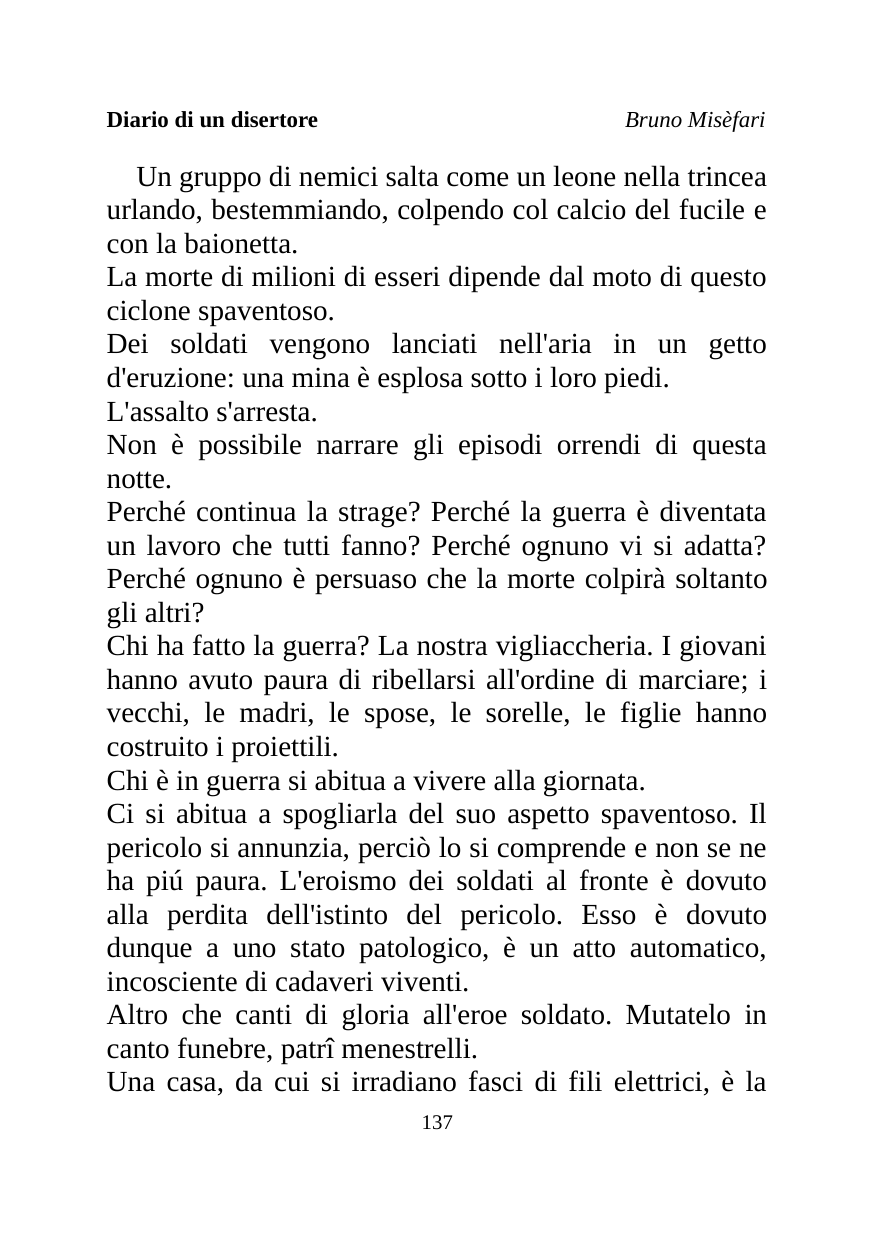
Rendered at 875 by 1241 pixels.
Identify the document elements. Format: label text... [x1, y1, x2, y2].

text Non è possibile narrare gli episodi orrendi di questa notte. [106, 427, 768, 494]
text Perché continua la strage? Perché la guerra è diventata un lavoro che tutti fanno? Perché ognuno vi si adatta? Perché ognuno è persuaso che la morte colpirà soltanto gli altri? [106, 494, 768, 628]
text Chi ha fatto la guerra? La nostra vigliaccheria. I giovani hanno avuto paura di ribellarsi all'ordine di marciare; i vecchi, le madri, le spose, le sorelle, le figlie hanno costruito i proiettili. [106, 628, 768, 763]
text L'assalto s'arresta. [106, 394, 768, 427]
text Una casa, da cui si irradiano fasci di fili elettrici, è la [106, 1064, 768, 1098]
text La morte di milioni di esseri dipende dal moto di questo ciclone spaventoso. [106, 259, 768, 327]
text Dei soldati vengono lanciati nell'aria in un getto d'eruzione: una mina è esplosa sotto i loro piedi. [106, 327, 768, 394]
text Ci si abitua a spogliarla del suo aspetto spaventoso. Il pericolo si annunzia, perciò lo si comprende e non se ne ha piú paura. L'eroismo dei soldati al fronte è dovuto alla perdita dell'istinto del pericolo. Esso è dovuto dunque a uno stato patologico, è un atto automatico, incosciente di cadaveri viventi. [106, 796, 768, 997]
text Altro che canti di gloria all'eroe soldato. Mutatelo in canto funebre, patrî menestrelli. [106, 997, 768, 1064]
text Chi è in guerra si abitua a vivere alla giornata. [106, 763, 768, 796]
text Un gruppo di nemici salta come un leone nella trincea urlando, bestemmiando, colpendo col calcio del fucile e con la baionetta. [106, 159, 768, 259]
